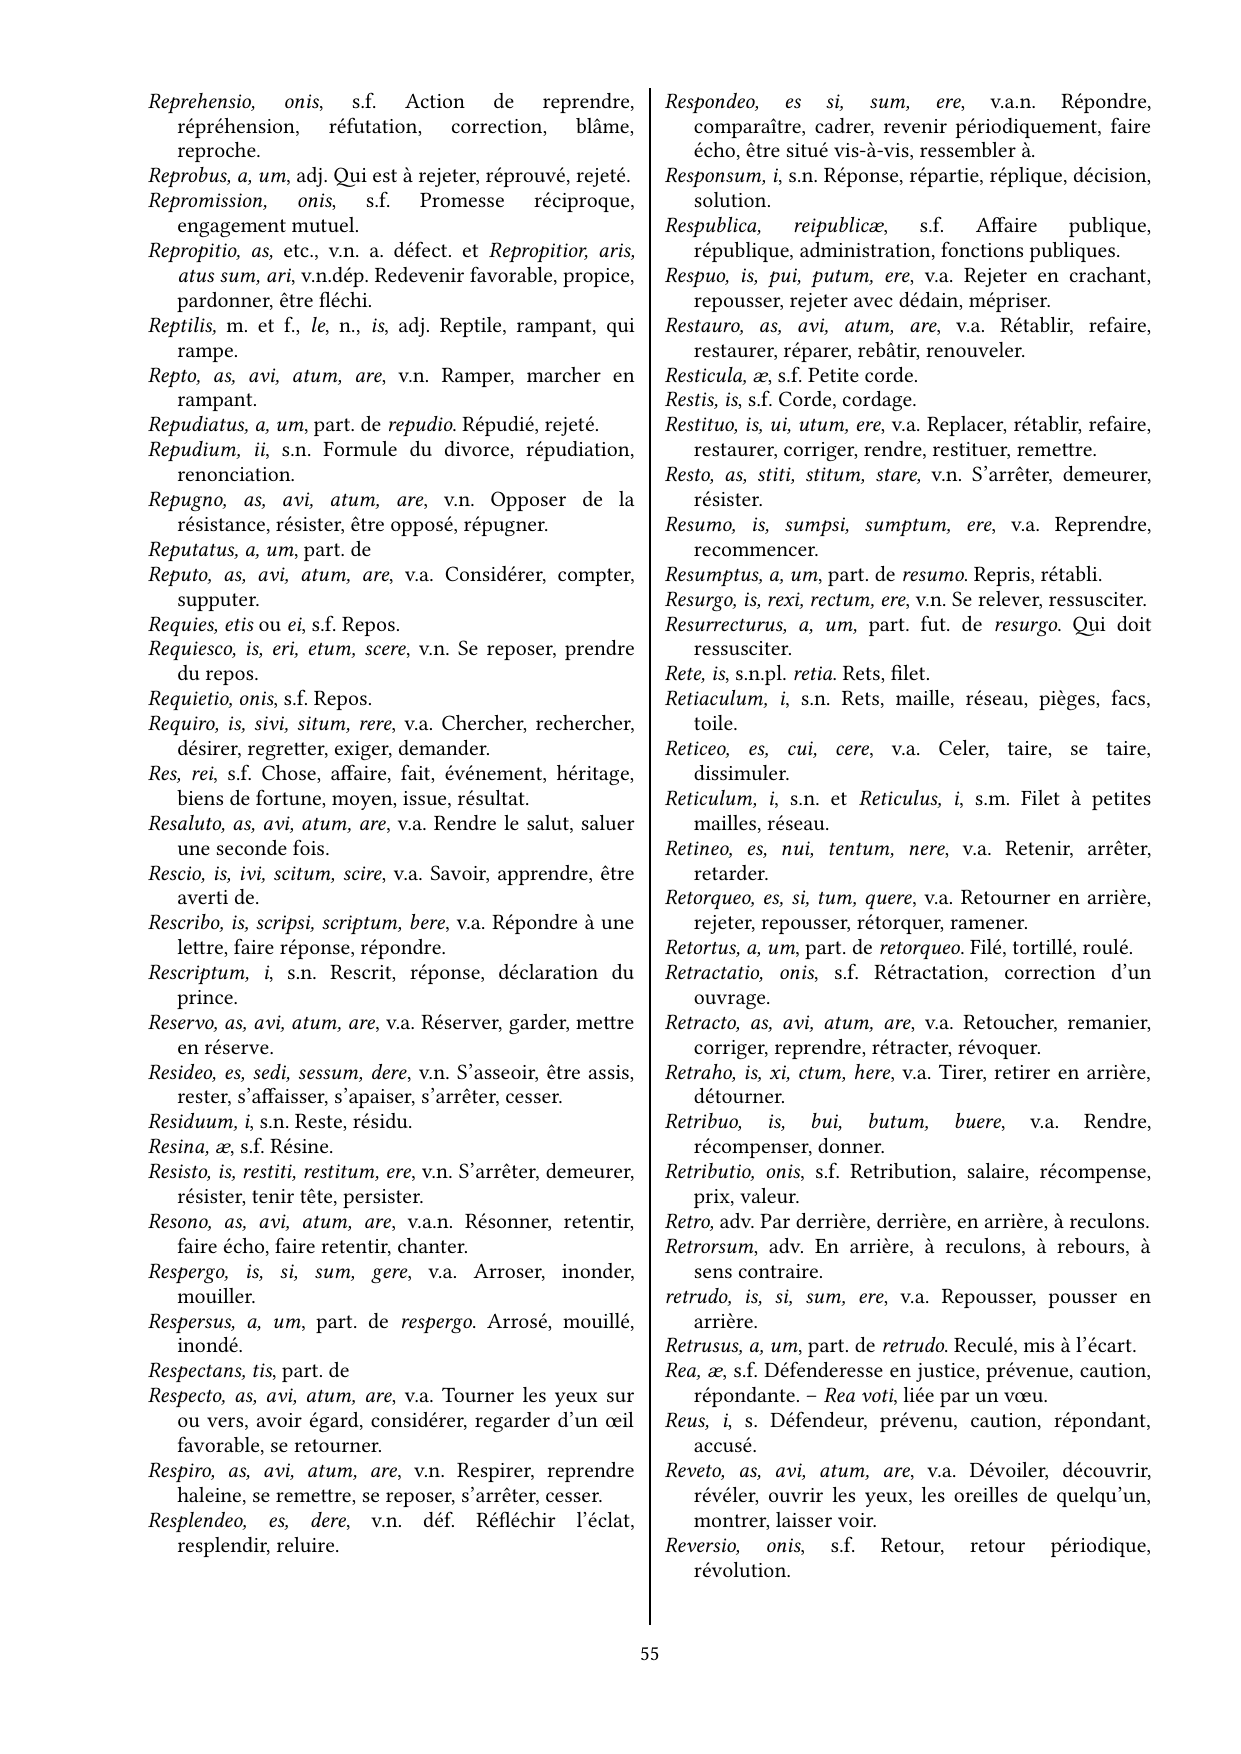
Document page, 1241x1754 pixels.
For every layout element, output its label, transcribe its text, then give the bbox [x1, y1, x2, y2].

text Resumo, is, sumpsi, sumptum, ere, v.a. Reprendre, recommencer. [664, 512, 1152, 562]
text Retortus, a, um, part. de retorqueo. Filé, tortillé, roulé. [664, 935, 1152, 960]
text Respectans, tis, part. de [148, 1358, 635, 1383]
text Retractatio, onis, s.f. Rétractation, correction d’un ouvrage. [664, 960, 1152, 1010]
text Reptilis, m. et f., le, n., is, adj. Reptile, rampant, qui rampe. [148, 313, 635, 362]
text Responsum, i, s.n. Réponse, répartie, réplique, décision, solution. [664, 163, 1152, 213]
text Retributio, onis, s.f. Retribution, salaire, récompense, prix, valeur. [664, 1159, 1152, 1209]
text Resumptus, a, um, part. de resumo. Repris, rétabli. [664, 562, 1152, 586]
text Requies, etis ou ei, s.f. Repos. [148, 611, 635, 636]
text Resina, æ, s.f. Résine. [148, 1134, 635, 1159]
text Resurgo, is, rexi, rectum, ere, v.n. Se relever, ressusciter. [664, 586, 1152, 611]
text Reticulum, i, s.n. et Reticulus, i, s.m. Filet à petites mailles, réseau. [664, 786, 1152, 835]
text Respublica, reipublicæ, s.f. Affaire publique, république, administration, fonctions publiques. [664, 213, 1152, 263]
text Retraho, is, xi, ctum, here, v.a. Tirer, retirer en arrière, détourner. [664, 1059, 1152, 1109]
text Requiesco, is, eri, etum, scere, v.n. Se reposer, prendre du repos. [148, 636, 635, 686]
text Resplendeo, es, dere, v.n. déf. Réfléchir l’éclat, resplendir, reluire. [148, 1508, 635, 1557]
text Resto, as, stiti, stitum, stare, v.n. S’arrêter, demeurer, résister. [664, 462, 1152, 512]
text Restauro, as, avi, atum, are, v.a. Rétablir, refaire, restaurer, réparer, rebâtir, renouveler. [664, 313, 1152, 362]
text Restis, is, s.f. Corde, cordage. [664, 387, 1152, 412]
text Respuo, is, pui, putum, ere, v.a. Rejeter en crachant, repousser, rejeter avec dédain, mépriser. [664, 263, 1152, 313]
text Resono, as, avi, atum, are, v.a.n. Résonner, retentir, faire écho, faire retentir, chanter. [148, 1209, 635, 1259]
text Reversio, onis, s.f. Retour, retour périodique, révolution. [664, 1532, 1152, 1582]
text Retro, adv. Par derrière, derrière, en arrière, à reculons. [664, 1209, 1152, 1234]
text Requietio, onis, s.f. Repos. [148, 686, 635, 711]
text Respecto, as, avi, atum, are, v.a. Tourner les yeux sur ou vers, avoir égard, considérer, regarder d’un œil favorable, se retourner. [148, 1383, 635, 1458]
text Retineo, es, nui, tentum, nere, v.a. Retenir, arrêter, retarder. [664, 835, 1152, 885]
text Rea, æ, s.f. Défenderesse en justice, prévenue, caution, répondante. – Rea voti, liée par un vœu. [664, 1358, 1152, 1408]
text Retribuo, is, bui, butum, buere, v.a. Rendre, récompenser, donner. [664, 1109, 1152, 1159]
text Repudiatus, a, um, part. de repudio. Répudié, rejeté. [148, 412, 635, 437]
text Res, rei, s.f. Chose, affaire, fait, événement, héritage, biens de fortune, moyen, issue, résultat. [148, 761, 635, 811]
text Requiro, is, sivi, situm, rere, v.a. Chercher, rechercher, désirer, regretter, exiger, demander. [148, 711, 635, 761]
text Respergo, is, si, sum, gere, v.a. Arroser, inonder, mouiller. [148, 1259, 635, 1308]
text Reputo, as, avi, atum, are, v.a. Considérer, compter, supputer. [148, 562, 635, 611]
text Retorqueo, es, si, tum, quere, v.a. Retourner en arrière, rejeter, repousser, rétorquer, ramener. [664, 885, 1152, 935]
text Resticula, æ, s.f. Petite corde. [664, 362, 1152, 387]
text Retrusus, a, um, part. de retrudo. Reculé, mis à l’écart. [664, 1333, 1152, 1358]
text Rescribo, is, scripsi, scriptum, bere, v.a. Répondre à une lettre, faire réponse, répondre. [148, 910, 635, 960]
text retrudo, is, si, sum, ere, v.a. Repousser, pousser en arrière. [664, 1283, 1152, 1333]
text Retiaculum, i, s.n. Rets, maille, réseau, pièges, facs, toile. [664, 686, 1152, 736]
text Repromission, onis, s.f. Promesse réciproque, engagement mutuel. [148, 188, 635, 238]
text Resideo, es, sedi, sessum, dere, v.n. S’asseoir, être assis, rester, s’affaisser, s’apaiser, s’arrêter, cesser. [148, 1059, 635, 1109]
text Repudium, ii, s.n. Formule du divorce, répudiation, renonciation. [148, 437, 635, 487]
text Respersus, a, um, part. de respergo. Arrosé, mouillé, inondé. [148, 1308, 635, 1358]
text Repugno, as, avi, atum, are, v.n. Opposer de la résistance, résister, être opposé, répugner. [148, 487, 635, 537]
text Rescriptum, i, s.n. Rescrit, réponse, déclaration du prince. [148, 960, 635, 1010]
text Respiro, as, avi, atum, are, v.n. Respirer, reprendre haleine, se remettre, se reposer, s’arrêter, cesser. [148, 1458, 635, 1508]
text Reus, i, s. Défendeur, prévenu, caution, répondant, accusé. [664, 1408, 1152, 1458]
text Reputatus, a, um, part. de [148, 537, 635, 562]
text Reprehensio, onis, s.f. Action de reprendre, répréhension, réfutation, correction, blâme, reproche. [148, 88, 635, 163]
text Resurrecturus, a, um, part. fut. de resurgo. Qui doit ressusciter. [664, 611, 1152, 661]
text Repto, as, avi, atum, are, v.n. Ramper, marcher en rampant. [148, 362, 635, 412]
text Retracto, as, avi, atum, are, v.a. Retoucher, remanier, corriger, reprendre, rétracter, révoquer. [664, 1010, 1152, 1059]
text Reveto, as, avi, atum, are, v.a. Dévoiler, découvrir, révéler, ouvrir les yeux, les oreilles de quelqu’un, montrer, laisser voir. [664, 1458, 1152, 1532]
text Resisto, is, restiti, restitum, ere, v.n. S’arrêter, demeurer, résister, tenir tête, persister. [148, 1159, 635, 1209]
text Respondeo, es si, sum, ere, v.a.n. Répondre, comparaître, cadrer, revenir périodiquement, faire écho, être situé vis-à-vis, ressembler à. [664, 88, 1152, 163]
text Repropitio, as, etc., v.n. a. défect. et Repropitior, aris, atus sum, ari, v.n.dép. Redevenir favorable, propice, pardonner, être fléchi. [148, 238, 635, 313]
text Reticeo, es, cui, cere, v.a. Celer, taire, se taire, dissimuler. [664, 736, 1152, 786]
text Retrorsum, adv. En arrière, à reculons, à rebours, à sens contraire. [664, 1234, 1152, 1283]
text Reservo, as, avi, atum, are, v.a. Réserver, garder, mettre en réserve. [148, 1010, 635, 1059]
text Residuum, i, s.n. Reste, résidu. [148, 1109, 635, 1134]
text Rescio, is, ivi, scitum, scire, v.a. Savoir, apprendre, être averti de. [148, 860, 635, 910]
text Rete, is, s.n.pl. retia. Rets, filet. [664, 661, 1152, 686]
text Reprobus, a, um, adj. Qui est à rejeter, réprouvé, rejeté. [148, 163, 635, 188]
text Resaluto, as, avi, atum, are, v.a. Rendre le salut, saluer une seconde fois. [148, 811, 635, 860]
text Restituo, is, ui, utum, ere, v.a. Replacer, rétablir, refaire, restaurer, corriger, rendre, restituer, remettre. [664, 412, 1152, 462]
